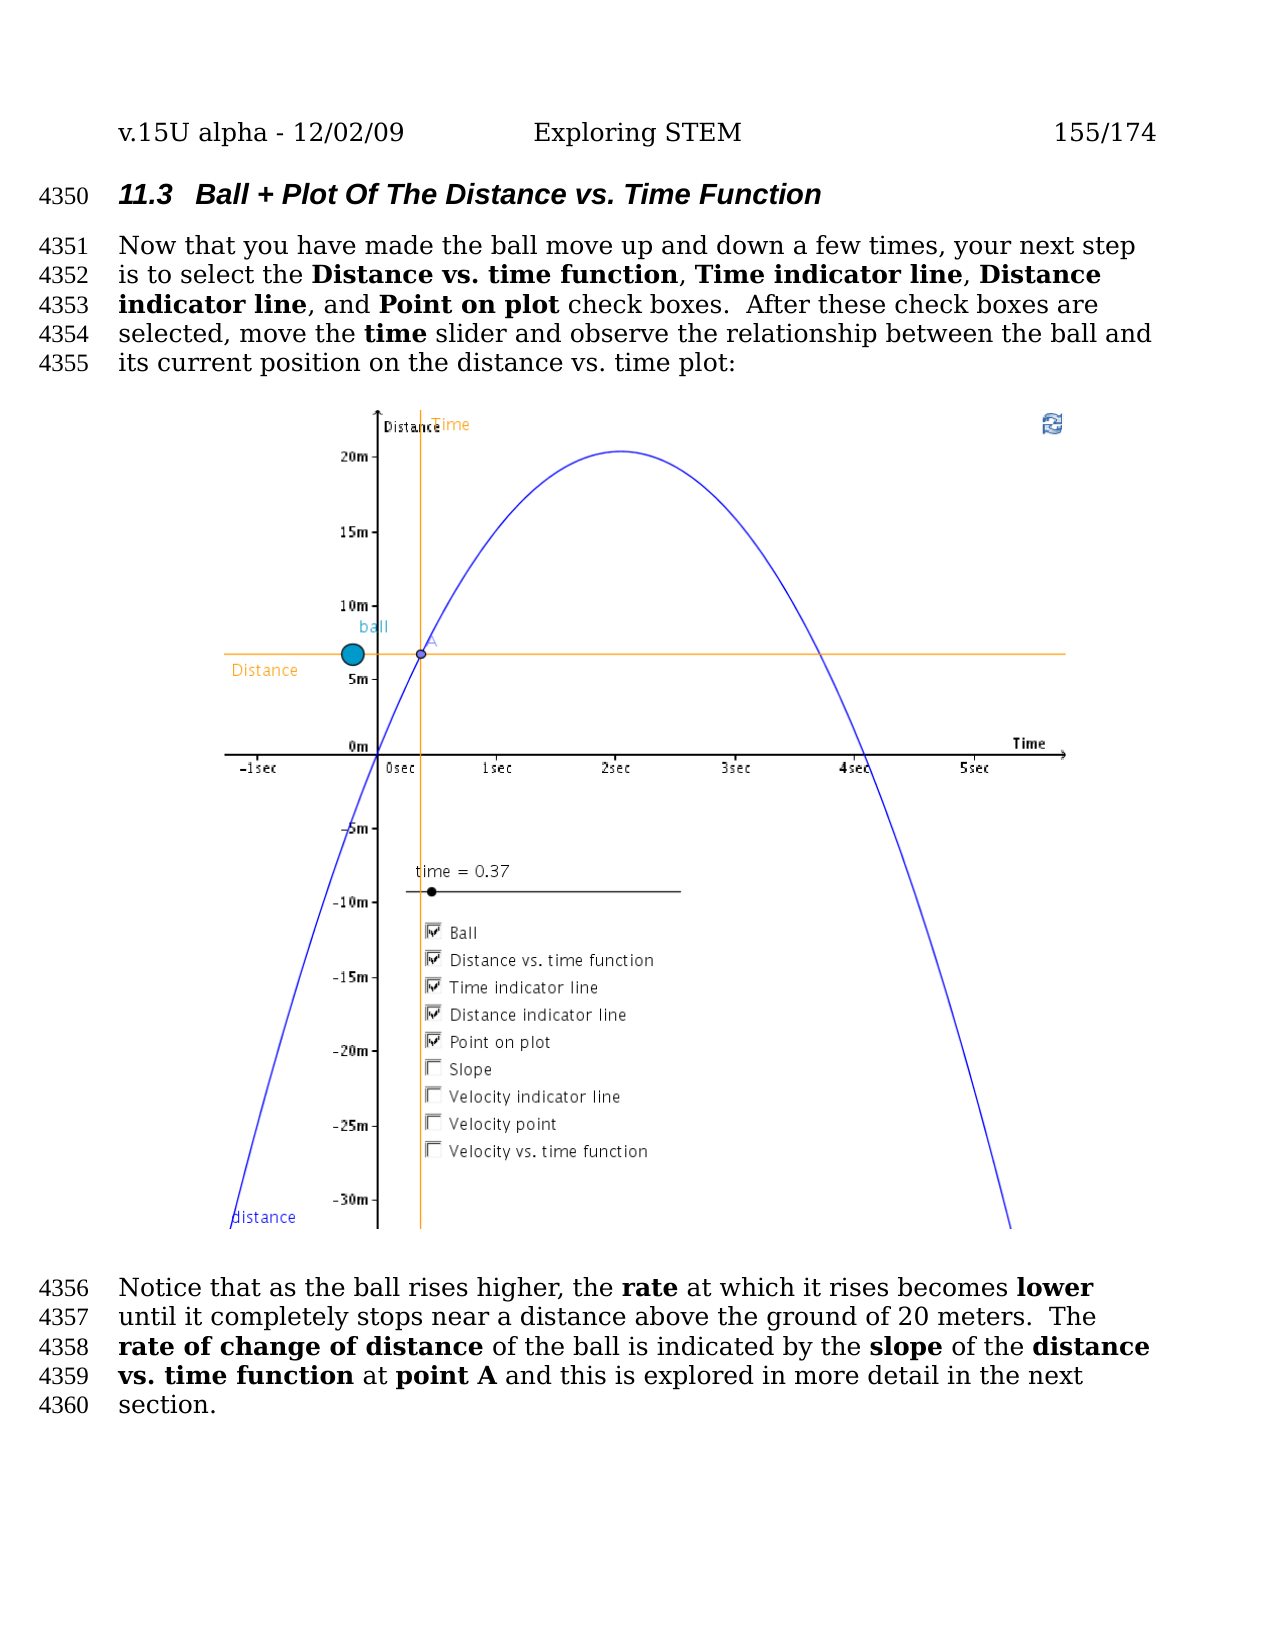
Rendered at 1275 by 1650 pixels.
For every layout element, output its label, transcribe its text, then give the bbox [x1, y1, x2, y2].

text Notice that as the ball rises higher, the rate at which it rises becomes lower until it completely stops near a distance above the ground of 20 meters. The rate of change of distance of the ball is indicated by the slope of the distance vs. time function at point A and this is explored in more detail in the next section. [118, 1273, 1157, 1419]
subtitle Ball + Plot Of The Distance vs. Time Function [118, 177, 1157, 210]
text Now that you have made the ball move up and down a few times, your next step is to select the Distance vs. time function, Time indicator line, Distance indicator line, and Point on plot check boxes. After these check boxes are selected, move the time slider and observe the relationship between the ball and its current position on the distance vs. time plot: [118, 231, 1157, 378]
picture [224, 410, 1066, 1229]
